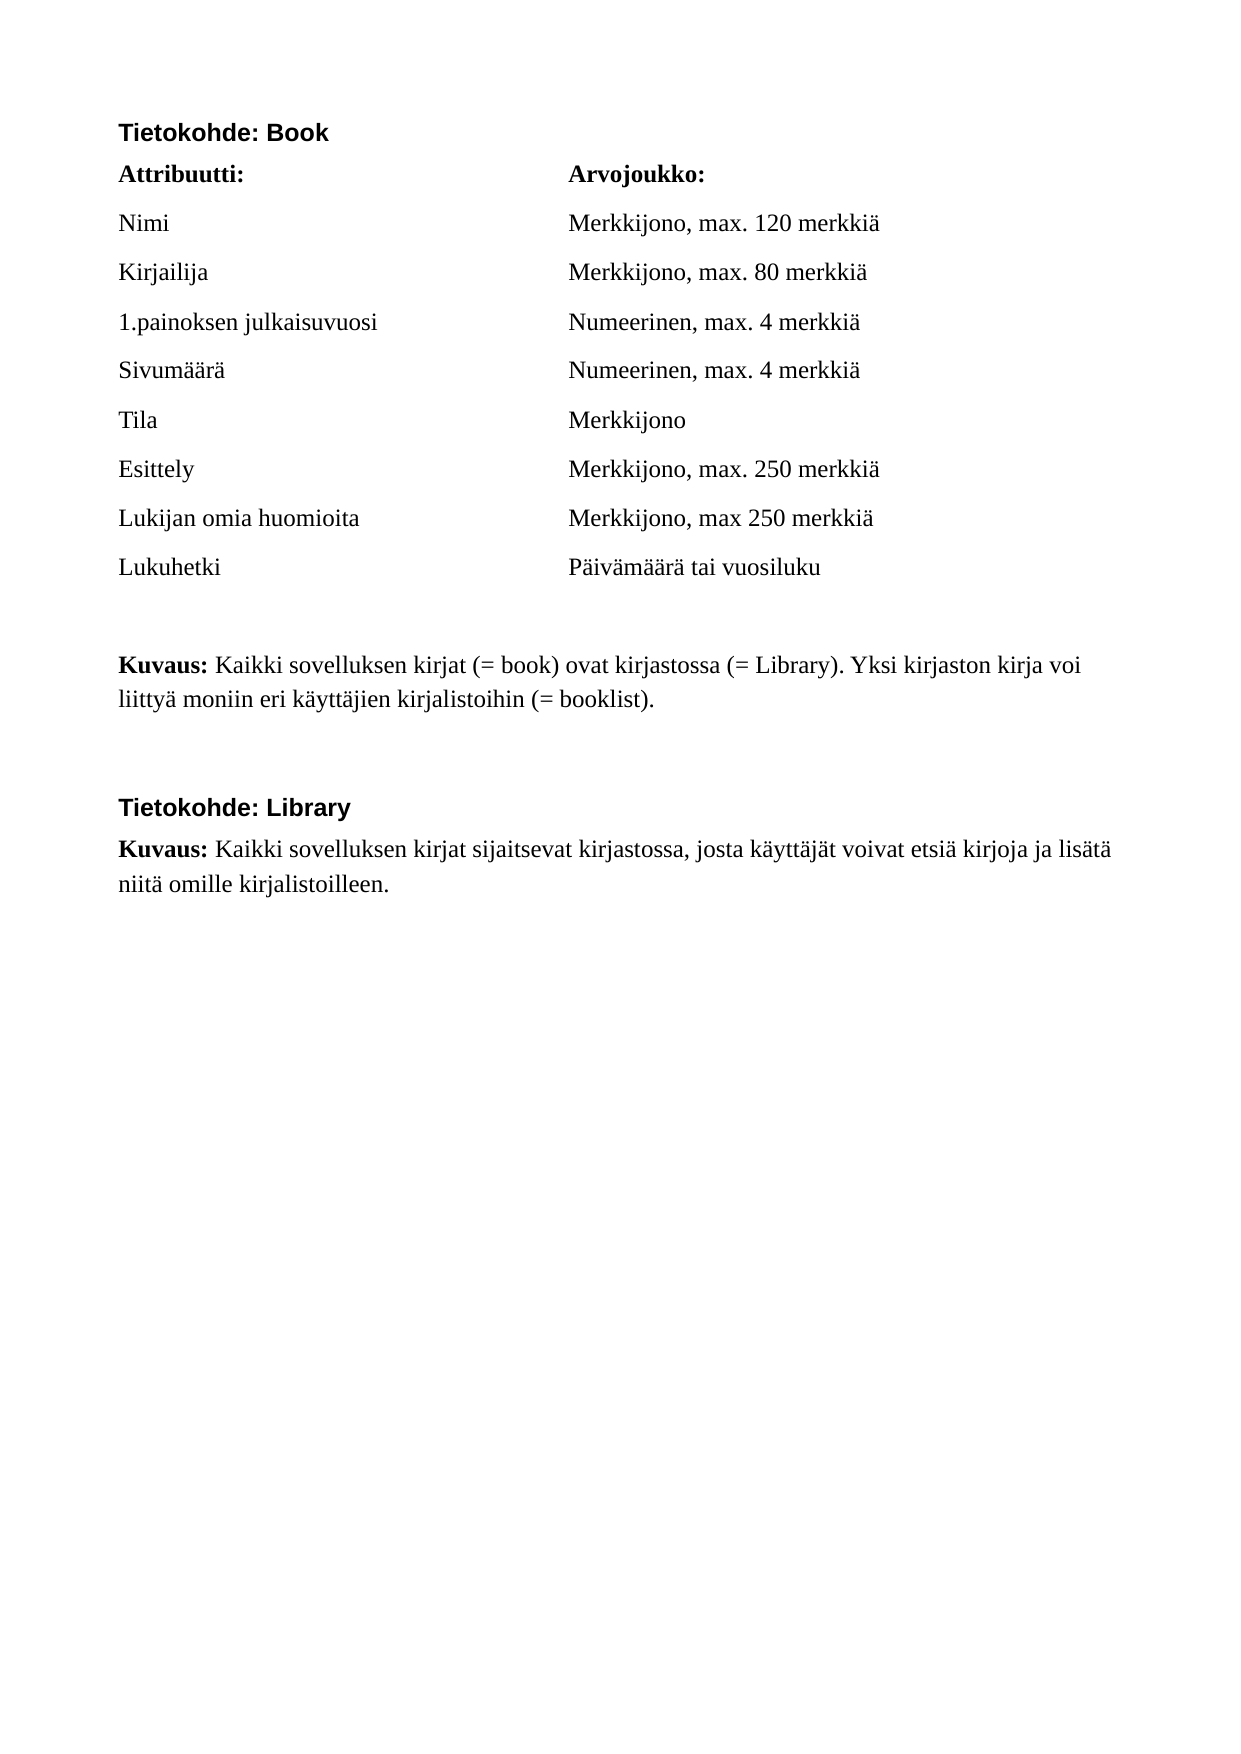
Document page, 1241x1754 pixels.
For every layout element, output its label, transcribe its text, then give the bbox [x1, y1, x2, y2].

subtitle Tietokohde: Library [118, 793, 1122, 822]
text Attribuutti: Arvojoukko: [118, 159, 1122, 188]
text 1.painoksen julkaisuvuosi Numeerinen, max. 4 merkkiä [118, 307, 1122, 335]
text Sivumäärä Numeerinen, max. 4 merkkiä [118, 356, 1122, 384]
text Kirjailija Merkkijono, max. 80 merkkiä [118, 257, 1122, 286]
subtitle Tietokohde: Book [118, 118, 1122, 147]
text Esittely Merkkijono, max. 250 merkkiä [118, 454, 1122, 482]
text Kuvaus: Kaikki sovelluksen kirjat sijaitsevat kirjastossa, josta käyttäjät voivat etsiä kirjoja ja lisätä niitä omille kirjalistoilleen. [118, 834, 1122, 897]
text Lukijan omia huomioita Merkkijono, max 250 merkkiä [118, 503, 1122, 532]
text Nimi Merkkijono, max. 120 merkkiä [118, 208, 1122, 237]
text Tila Merkkijono [118, 405, 1122, 433]
text Kuvaus: Kaikki sovelluksen kirjat (= book) ovat kirjastossa (= Library). Yksi kirjaston kirja voi liittyä moniin eri käyttäjien kirjalistoihin (= booklist). [118, 650, 1122, 713]
text Lukuhetki Päivämäärä tai vuosiluku [118, 552, 1122, 581]
